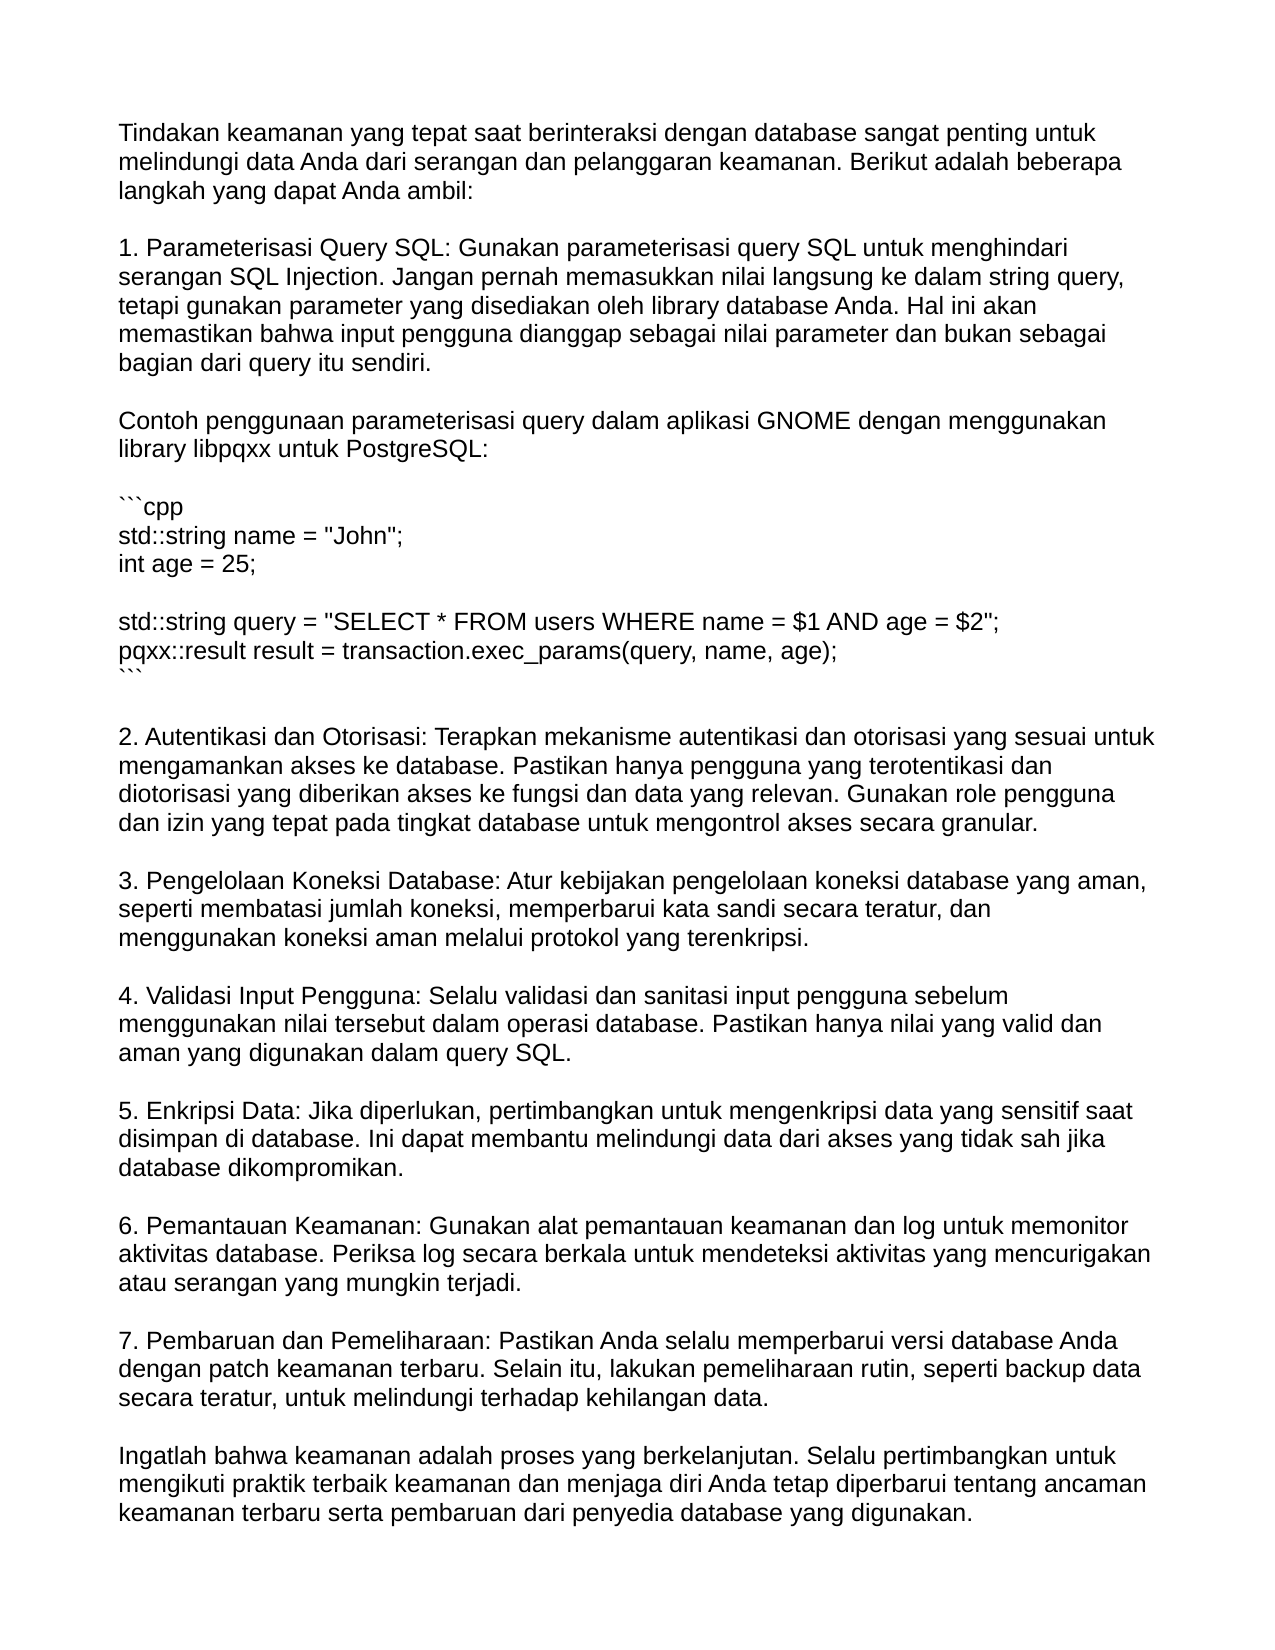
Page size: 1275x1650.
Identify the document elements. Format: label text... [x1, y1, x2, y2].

text std::string name = "John"; [118, 521, 1157, 549]
text 4. Validasi Input Pengguna: Selalu validasi dan sanitasi input pengguna sebelum menggunakan nilai tersebut dalam operasi database. Pastikan hanya nilai yang valid dan aman yang digunakan dalam query SQL. [118, 981, 1157, 1067]
text ``` [118, 664, 1157, 693]
text 7. Pembaruan dan Pemeliharaan: Pastikan Anda selalu memperbarui versi database Anda dengan patch keamanan terbaru. Selain itu, lakukan pemeliharaan rutin, seperti backup data secara teratur, untuk melindungi terhadap kehilangan data. [118, 1326, 1157, 1412]
text 1. Parameterisasi Query SQL: Gunakan parameterisasi query SQL untuk menghindari serangan SQL Injection. Jangan pernah memasukkan nilai langsung ke dalam string query, tetapi gunakan parameter yang disediakan oleh library database Anda. Hal ini akan memastikan bahwa input pengguna dianggap sebagai nilai parameter dan bukan sebagai bagian dari query itu sendiri. [118, 233, 1157, 377]
text Tindakan keamanan yang tepat saat berinteraksi dengan database sangat penting untuk melindungi data Anda dari serangan dan pelanggaran keamanan. Berikut adalah beberapa langkah yang dapat Anda ambil: [118, 118, 1157, 204]
text ```cpp [118, 492, 1157, 521]
text int age = 25; [118, 549, 1157, 578]
text 3. Pengelolaan Koneksi Database: Atur kebijakan pengelolaan koneksi database yang aman, seperti membatasi jumlah koneksi, memperbarui kata sandi secara teratur, dan menggunakan koneksi aman melalui protokol yang terenkripsi. [118, 866, 1157, 952]
text std::string query = "SELECT * FROM users WHERE name = $1 AND age = $2"; [118, 607, 1157, 636]
text 5. Enkripsi Data: Jika diperlukan, pertimbangkan untuk mengenkripsi data yang sensitif saat disimpan di database. Ini dapat membantu melindungi data dari akses yang tidak sah jika database dikompromikan. [118, 1096, 1157, 1182]
text 2. Autentikasi dan Otorisasi: Terapkan mekanisme autentikasi dan otorisasi yang sesuai untuk mengamankan akses ke database. Pastikan hanya pengguna yang terotentikasi dan diotorisasi yang diberikan akses ke fungsi dan data yang relevan. Gunakan role pengguna dan izin yang tepat pada tingkat database untuk mengontrol akses secara granular. [118, 722, 1157, 837]
text Contoh penggunaan parameterisasi query dalam aplikasi GNOME dengan menggunakan library libpqxx untuk PostgreSQL: [118, 406, 1157, 463]
text pqxx::result result = transaction.exec_params(query, name, age); [118, 636, 1157, 664]
text Ingatlah bahwa keamanan adalah proses yang berkelanjutan. Selalu pertimbangkan untuk mengikuti praktik terbaik keamanan dan menjaga diri Anda tetap diperbarui tentang ancaman keamanan terbaru serta pembaruan dari penyedia database yang digunakan. [118, 1441, 1157, 1527]
text 6. Pemantauan Keamanan: Gunakan alat pemantauan keamanan dan log untuk memonitor aktivitas database. Periksa log secara berkala untuk mendeteksi aktivitas yang mencurigakan atau serangan yang mungkin terjadi. [118, 1211, 1157, 1297]
